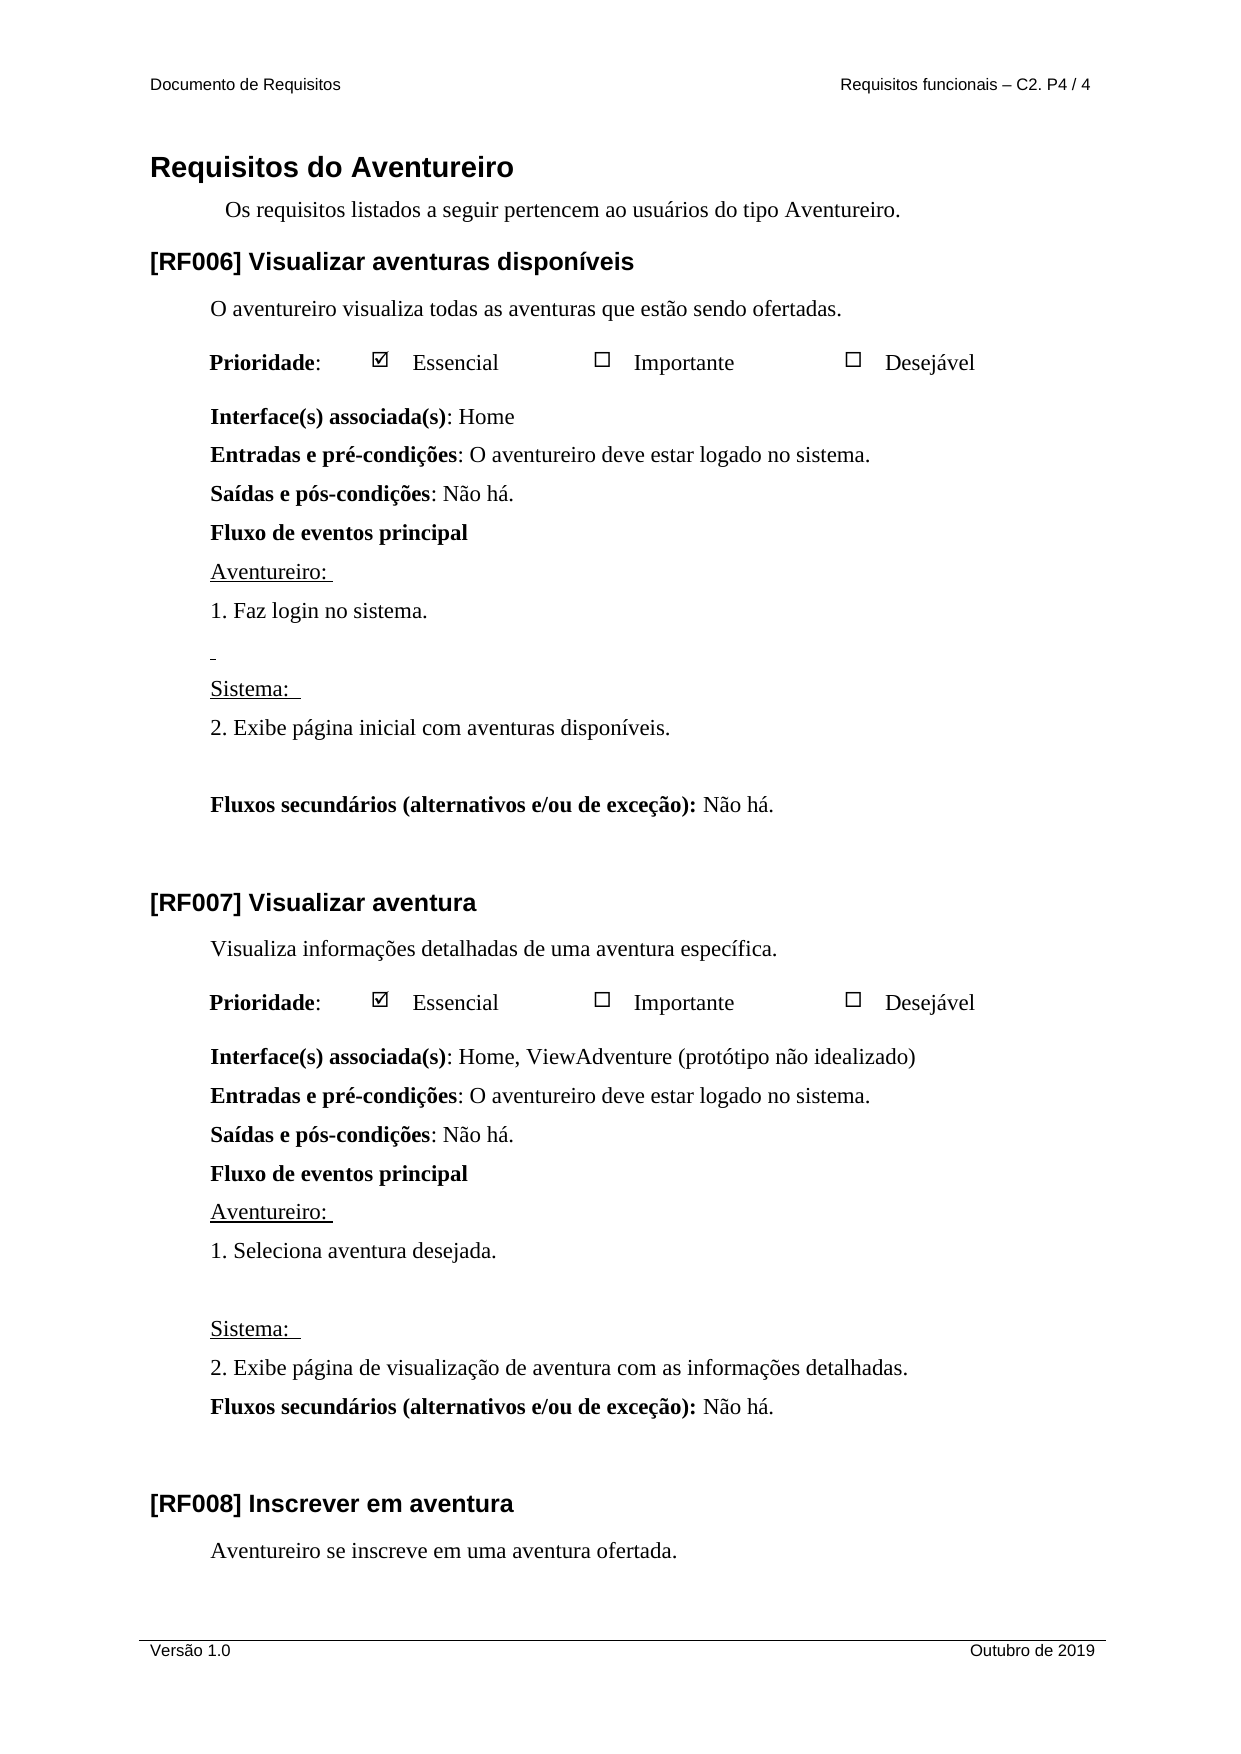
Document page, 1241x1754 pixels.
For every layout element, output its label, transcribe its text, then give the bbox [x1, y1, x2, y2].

text Entradas e pré-condições: O aventureiro deve estar logado no sistema. [210, 1082, 1090, 1108]
table_header  [357, 328, 401, 396]
text Os requisitos listados a seguir pertencem ao usuários do tipo Aventureiro. [150, 196, 1090, 222]
text Aventureiro: [210, 1198, 1090, 1225]
text Interface(s) associada(s): Home [210, 403, 1090, 429]
text 1. Seleciona aventura desejada. [210, 1237, 1090, 1264]
text Fluxo de eventos principal [210, 519, 1090, 546]
text O aventureiro visualiza todas as aventuras que estão sendo ofertadas. [210, 295, 1090, 321]
text Saídas e pós-condições: Não há. [210, 480, 1090, 507]
table_header  [578, 328, 622, 396]
text Sistema: [210, 1315, 1090, 1341]
text Interface(s) associada(s): Home, ViewAdventure (protótipo não idealizado) [210, 1043, 1090, 1069]
text Entradas e pré-condições: O aventureiro deve estar logado no sistema. [210, 442, 1090, 468]
table_header  [578, 968, 622, 1037]
text Sistema: [210, 675, 1090, 701]
text Aventureiro: [210, 558, 1090, 584]
text Aventureiro se inscreve em uma aventura ofertada. [210, 1537, 1090, 1563]
table_header  [357, 968, 401, 1037]
text [RF006] Visualizar aventuras disponíveis [150, 247, 1090, 276]
text 1. Faz login no sistema. [210, 597, 1090, 623]
text [RF008] Inscrever em aventura [150, 1489, 1090, 1518]
text Fluxos secundários (alternativos e/ou de exceção): Não há. [210, 791, 1090, 818]
text 2. Exibe página de visualização de aventura com as informações detalhadas. [210, 1354, 1090, 1380]
text Fluxo de eventos principal [210, 1159, 1090, 1186]
table_header Essencial [401, 328, 578, 396]
subtitle Requisitos do Aventureiro [150, 150, 1090, 183]
table_header  [829, 328, 873, 396]
table_header Desejável [874, 968, 1017, 1037]
text Fluxos secundários (alternativos e/ou de exceção): Não há. [210, 1393, 1090, 1419]
table_header Importante [623, 968, 829, 1037]
table_header Importante [623, 328, 829, 396]
text [RF007] Visualizar aventura [150, 888, 1090, 916]
table_header Prioridade: [194, 968, 357, 1037]
text Saídas e pós-condições: Não há. [210, 1121, 1090, 1147]
table_header Prioridade: [194, 328, 357, 396]
text 2. Exibe página inicial com aventuras disponíveis. [210, 713, 1090, 740]
table_header Desejável [874, 328, 1017, 396]
table_header Essencial [401, 968, 578, 1037]
text Visualiza informações detalhadas de uma aventura específica. [210, 935, 1090, 962]
table_header  [829, 968, 873, 1037]
